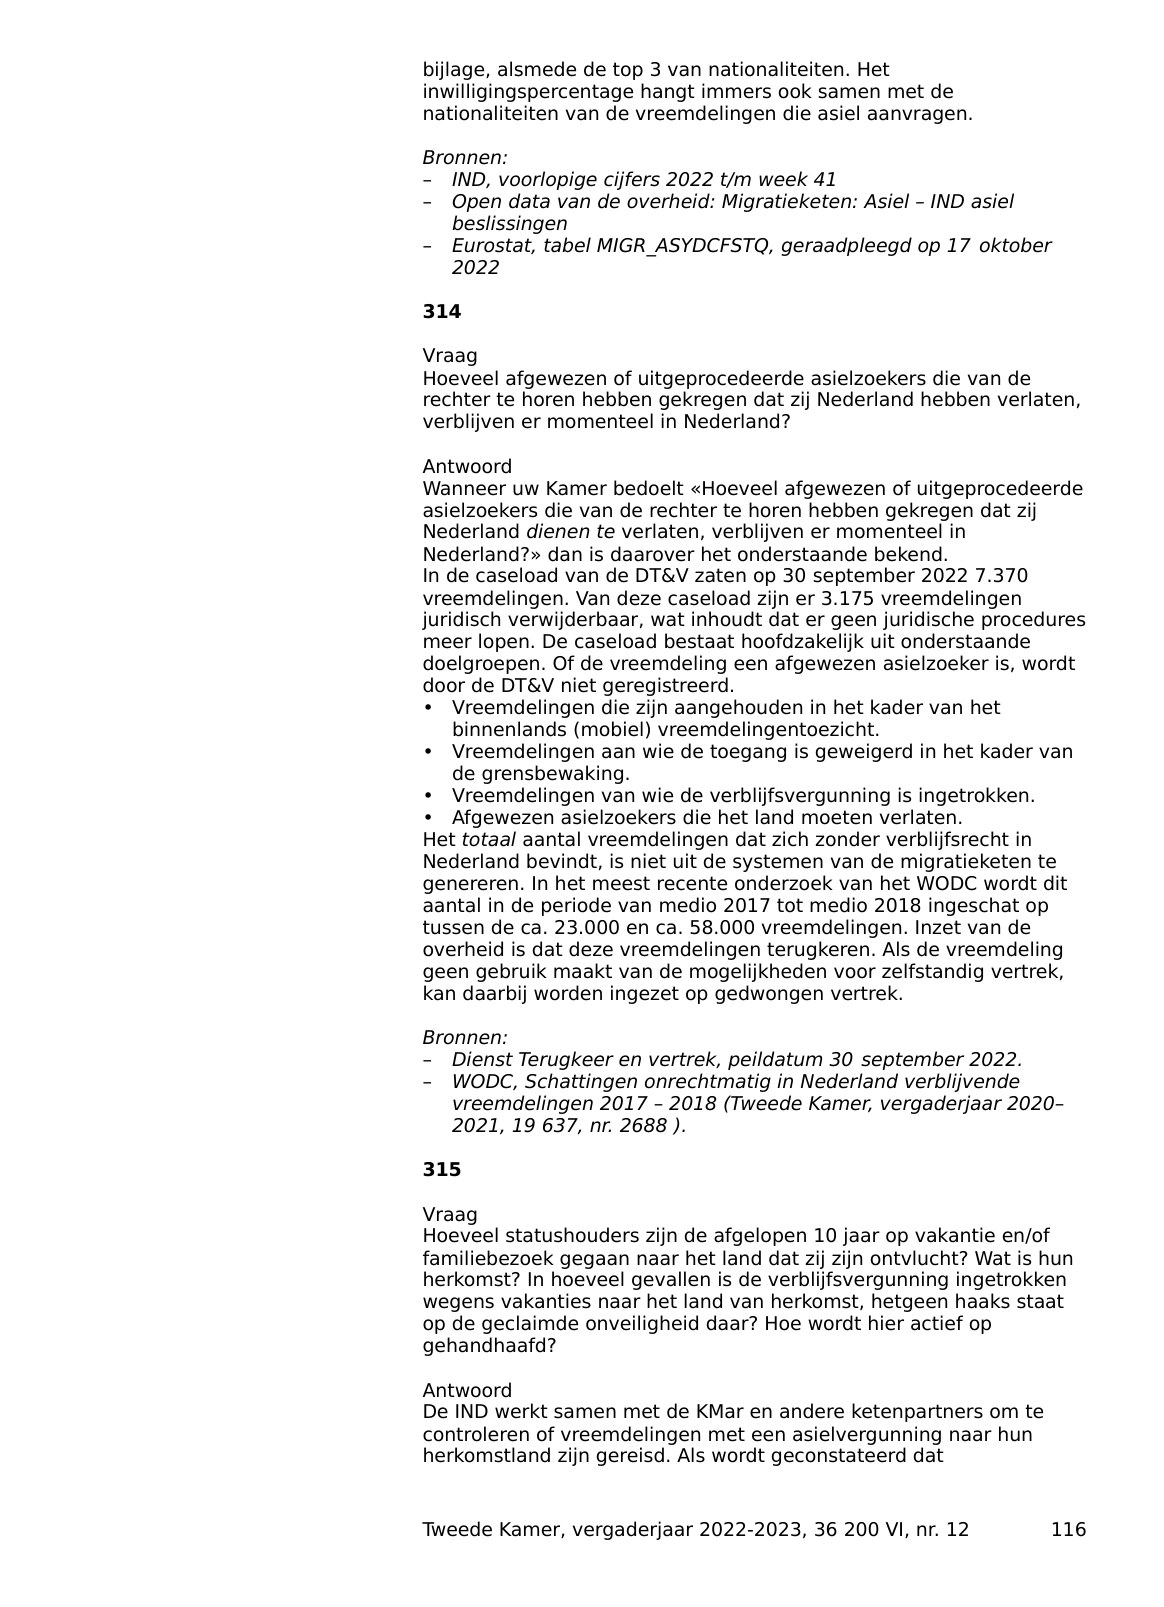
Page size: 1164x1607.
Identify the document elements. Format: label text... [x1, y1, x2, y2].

subtitle 315 [422, 1159, 1087, 1181]
text – Eurostat, tabel MIGR_ASYDCFSTQ, geraadpleegd op 17 oktober 2022 [422, 235, 1087, 279]
text Antwoord [422, 1379, 1087, 1401]
text • Vreemdelingen die zijn aangehouden in het kader van het binnenlands (mobiel) vreemdelingentoezicht. [422, 697, 1087, 741]
text • Vreemdelingen aan wie de toegang is geweigerd in het kader van de grensbewaking. [422, 741, 1087, 785]
text • Vreemdelingen van wie de verblijfsvergunning is ingetrokken. [422, 785, 1087, 807]
text • Afgewezen asielzoekers die het land moeten verlaten. [422, 807, 1087, 829]
text Vraag [422, 345, 1087, 367]
subtitle 314 [422, 301, 1087, 323]
text Bronnen: [422, 147, 1087, 169]
text Hoeveel statushouders zijn de afgelopen 10 jaar op vakantie en/of familiebezoek gegaan naar het land dat zij zijn ontvlucht? Wat is hun herkomst? In hoeveel gevallen is de verblijfsvergunning ingetrokken wegens vakanties naar het land van herkomst, hetgeen haaks staat op de geclaimde onveiligheid daar? Hoe wordt hier actief op gehandhaafd? [422, 1225, 1087, 1357]
text – IND, voorlopige cijfers 2022 t/m week 41 [422, 169, 1087, 191]
text Wanneer uw Kamer bedoelt «Hoeveel afgewezen of uitgeprocedeerde asielzoekers die van de rechter te horen hebben gekregen dat zij Nederland dienen te verlaten, verblijven er momenteel in Nederland?» dan is daarover het onderstaande bekend. [422, 477, 1087, 565]
text bijlage, alsmede de top 3 van nationaliteiten. Het inwilligingspercentage hangt immers ook samen met de nationaliteiten van de vreemdelingen die asiel aanvragen. [422, 59, 1087, 125]
text Het totaal aantal vreemdelingen dat zich zonder verblijfsrecht in Nederland bevindt, is niet uit de systemen van de migratieketen te genereren. In het meest recente onderzoek van het WODC wordt dit aantal in de periode van medio 2017 tot medio 2018 ingeschat op tussen de ca. 23.000 en ca. 58.000 vreemdelingen. Inzet van de overheid is dat deze vreemdelingen terugkeren. Als de vreemdeling geen gebruik maakt van de mogelijkheden voor zelfstandig vertrek, kan daarbij worden ingezet op gedwongen vertrek. [422, 829, 1087, 1005]
text – Dienst Terugkeer en vertrek, peildatum 30 september 2022. [422, 1049, 1087, 1071]
text In de caseload van de DT&V zaten op 30 september 2022 7.370 vreemdelingen. Van deze caseload zijn er 3.175 vreemdelingen juridisch verwijderbaar, wat inhoudt dat er geen juridische procedures meer lopen. De caseload bestaat hoofdzakelijk uit onderstaande doelgroepen. Of de vreemdeling een afgewezen asielzoeker is, wordt door de DT&V niet geregistreerd. [422, 565, 1087, 697]
text Vraag [422, 1203, 1087, 1225]
text – Open data van de overheid: Migratieketen: Asiel – IND asiel beslissingen [422, 191, 1087, 235]
text Hoeveel afgewezen of uitgeprocedeerde asielzoekers die van de rechter te horen hebben gekregen dat zij Nederland hebben verlaten, verblijven er momenteel in Nederland? [422, 367, 1087, 433]
text De IND werkt samen met de KMar en andere ketenpartners om te controleren of vreemdelingen met een asielvergunning naar hun herkomstland zijn gereisd. Als wordt geconstateerd dat [422, 1401, 1087, 1467]
text Bronnen: [422, 1027, 1087, 1049]
text Antwoord [422, 456, 1087, 477]
text – WODC, Schattingen onrechtmatig in Nederland verblijvende vreemdelingen 2017 – 2018 (Tweede Kamer, vergaderjaar 2020–2021, 19 637, nr. 2688 ). [422, 1071, 1087, 1137]
